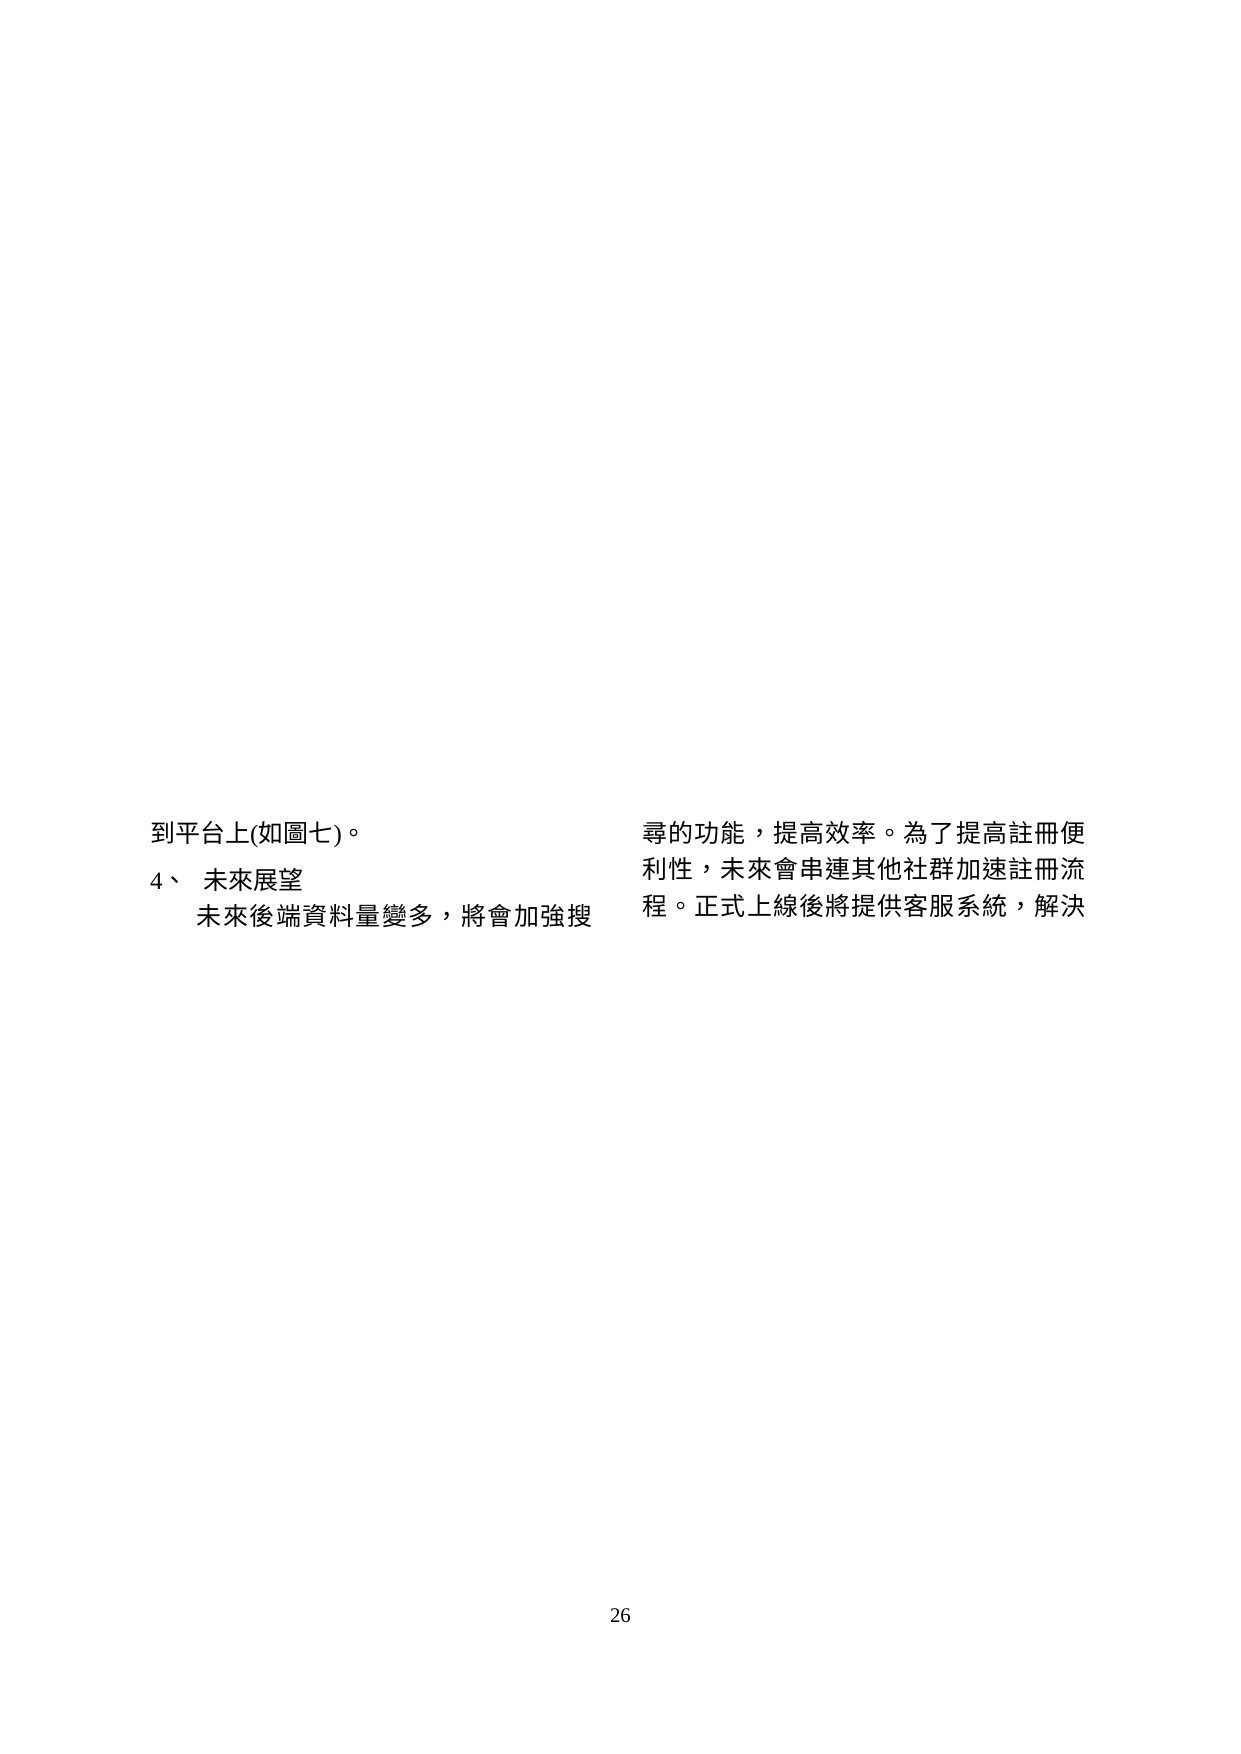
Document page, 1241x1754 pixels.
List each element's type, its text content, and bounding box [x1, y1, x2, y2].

text 未來後端資料量變多，將會加強搜 [150, 897, 593, 933]
text 尋的功能，提高效率。為了提高註冊便利性，未來會串連其他社群加速註冊流程。正式上線後將提供客服系統，解決 [642, 814, 1086, 922]
list 未來展望 [150, 860, 598, 897]
text 到平台上(如圖七)。 [150, 814, 598, 850]
